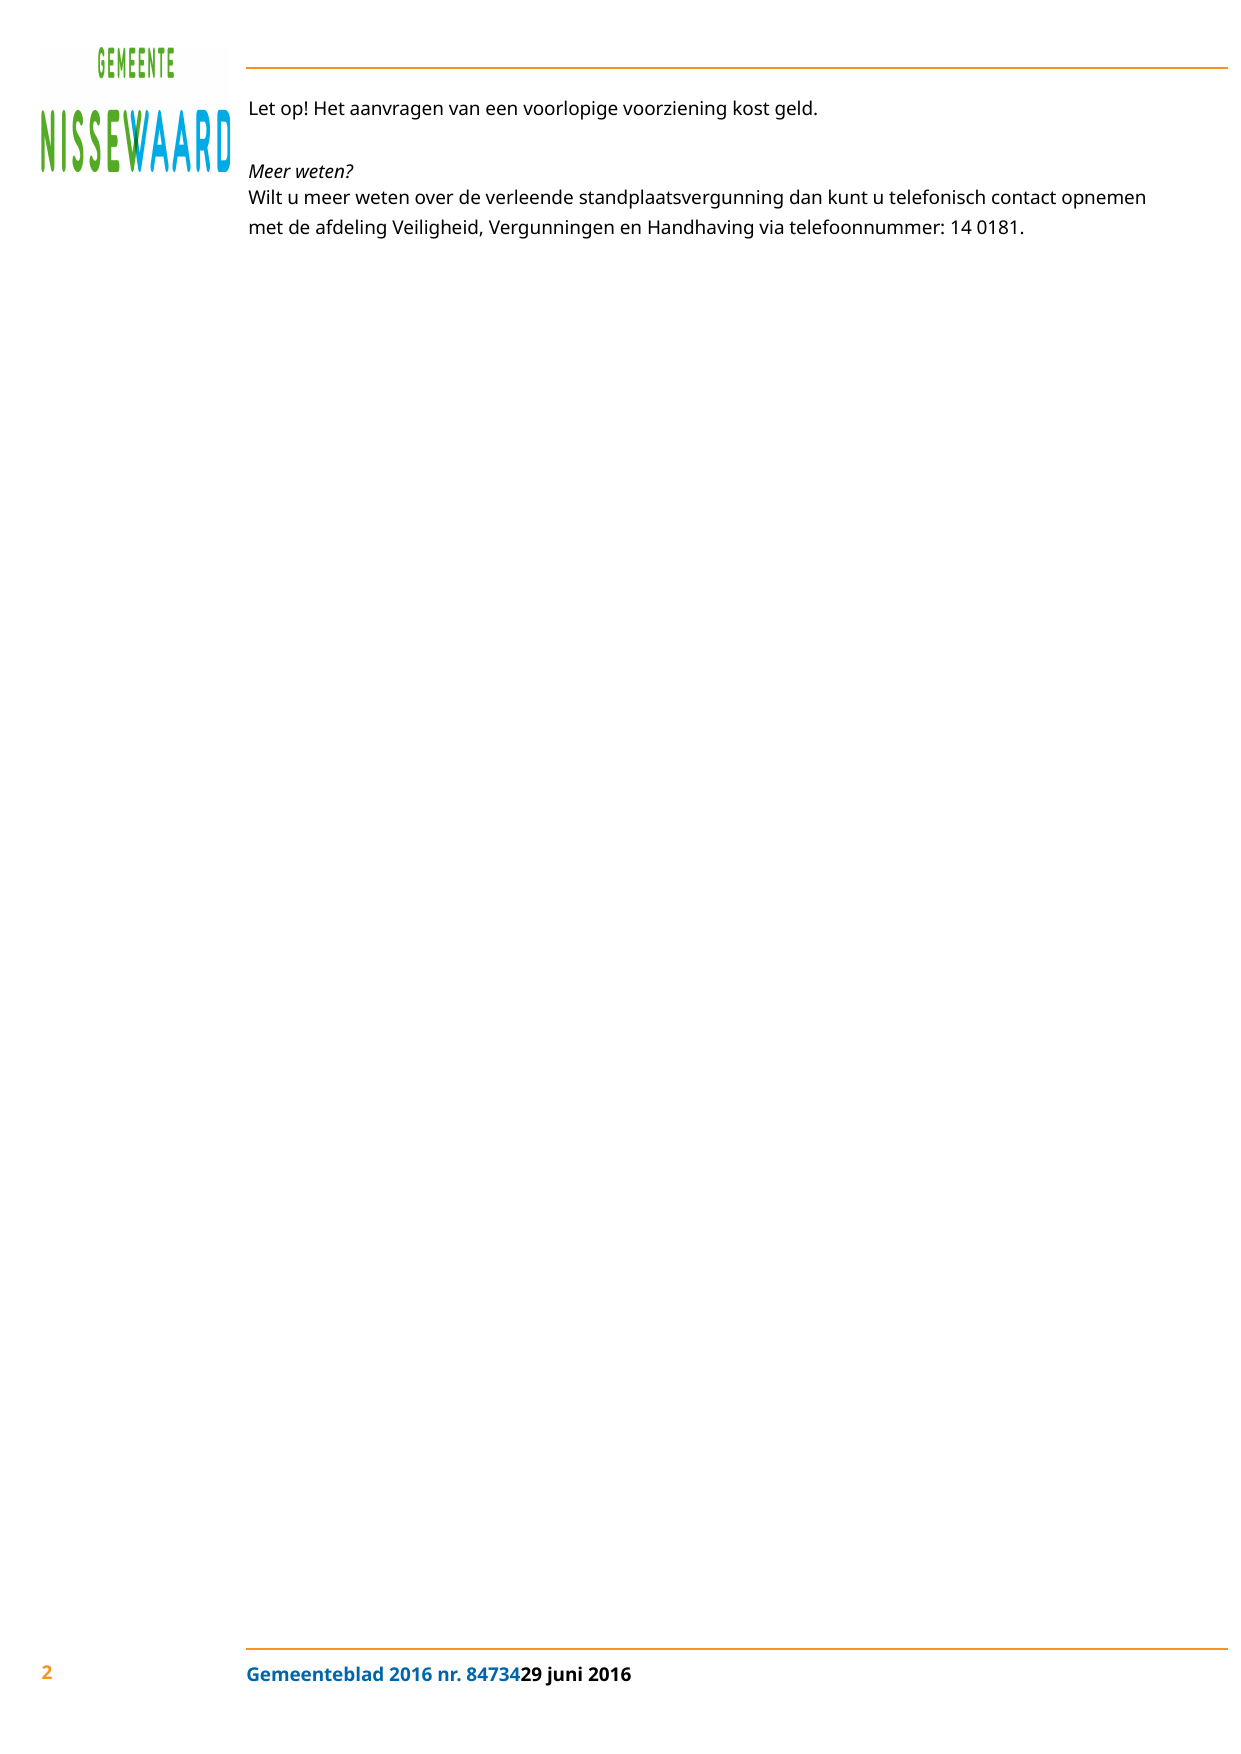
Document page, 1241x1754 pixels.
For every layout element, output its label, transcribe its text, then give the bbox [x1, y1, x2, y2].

picture [201, 122, 206, 138]
text Let op! Het aanvragen van een voorlopige voorziening kost geld. [248, 95, 1152, 121]
picture [222, 122, 227, 160]
picture [176, 157, 187, 172]
picture [41, 47, 231, 172]
text Wilt u meer weten over de verleende standplaatsvergunning dan kunt u telefonisch contact opnemen met de afdeling Veiligheid, Vergunningen en Handhaving via telefoonnummer: 14 0181. [248, 184, 1152, 240]
text Meer weten? [248, 159, 1152, 184]
picture [200, 151, 206, 172]
picture [154, 157, 165, 172]
